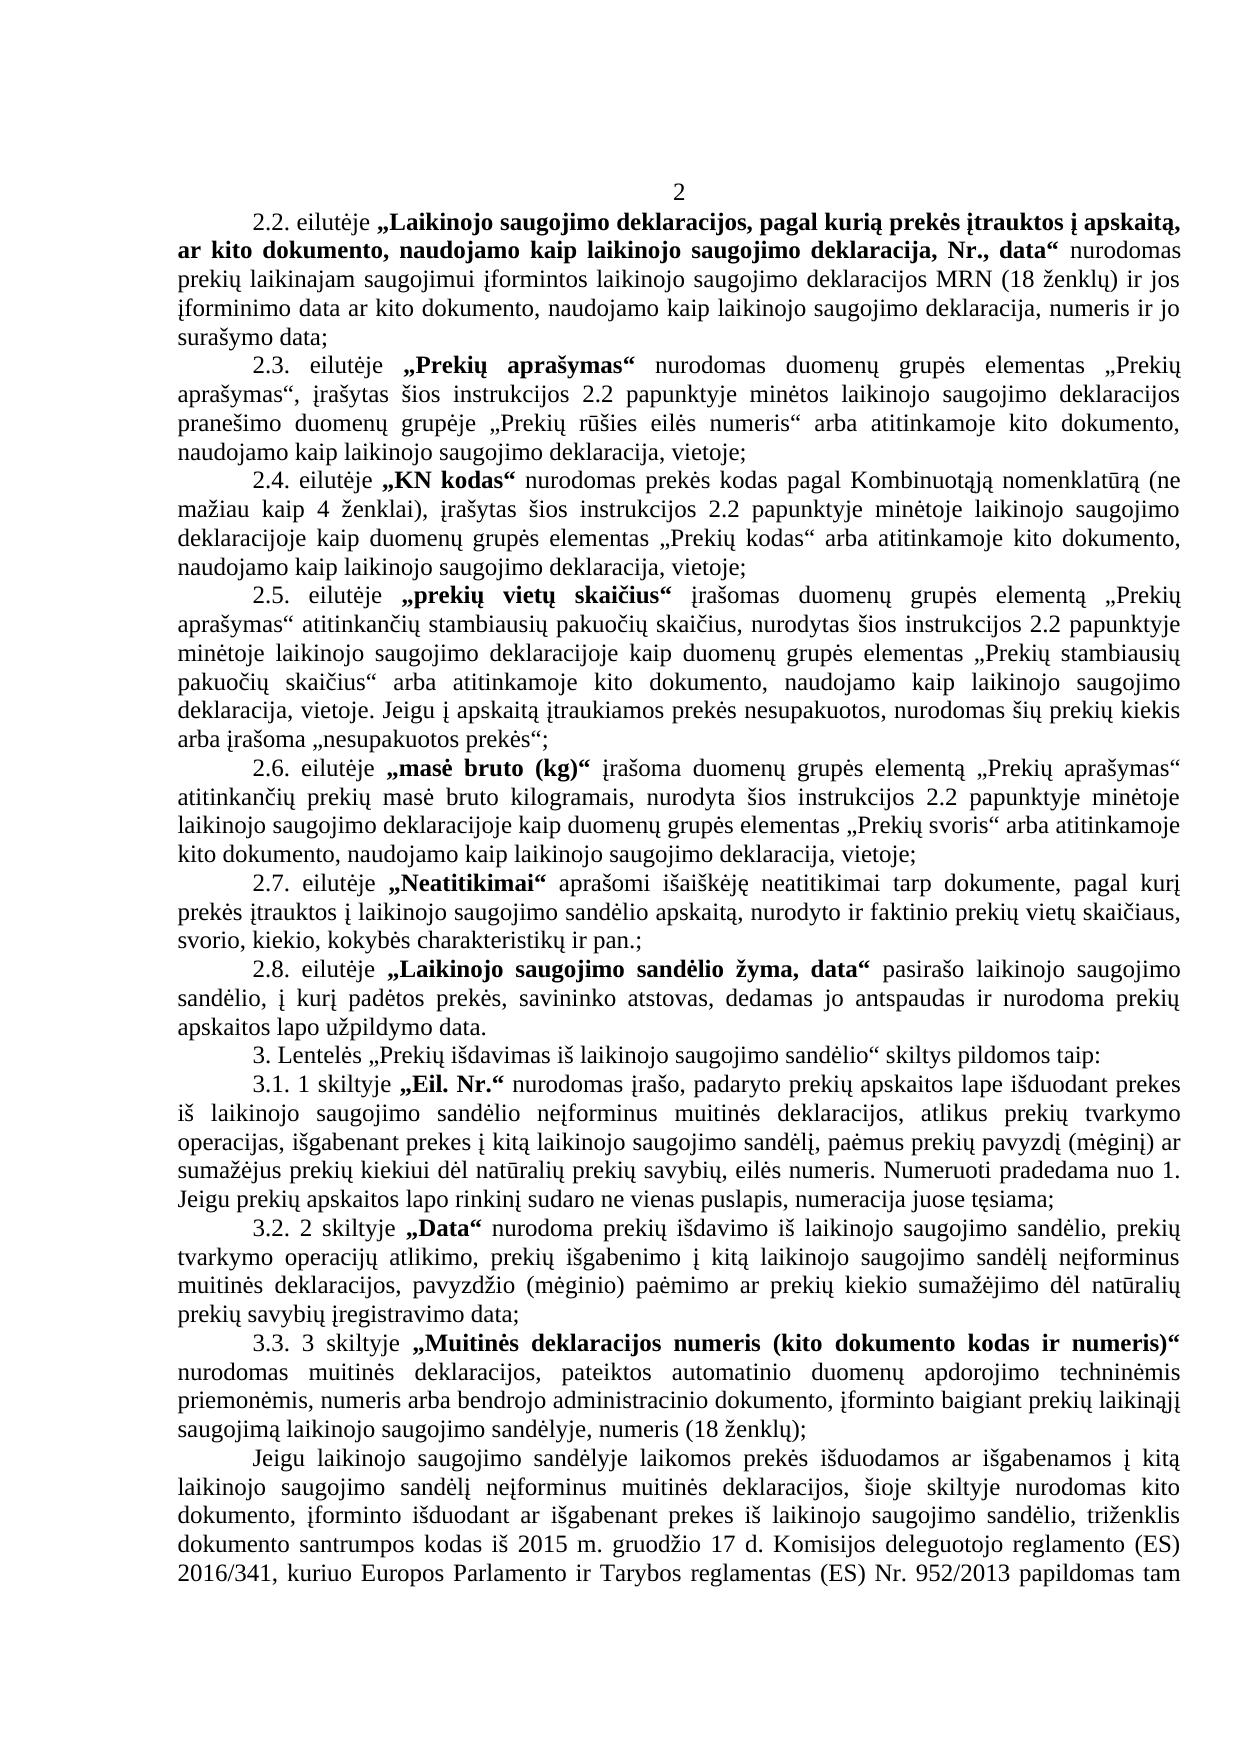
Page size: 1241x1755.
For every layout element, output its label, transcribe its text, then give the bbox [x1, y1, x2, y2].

text 2.5. eilutėje „prekių vietų skaičius“ įrašomas duomenų grupės elementą „Prekių aprašymas“ atitinkančių stambiausių pakuočių skaičius, nurodytas šios instrukcijos 2.2 papunktyje minėtoje laikinojo saugojimo deklaracijoje kaip duomenų grupės elementas „Prekių stambiausių pakuočių skaičius“ arba atitinkamoje kito dokumento, naudojamo kaip laikinojo saugojimo deklaracija, vietoje. Jeigu į apskaitą įtraukiamos prekės nesupakuotos, nurodomas šių prekių kiekis arba įrašoma „nesupakuotos prekės“; [177, 580, 1181, 753]
text 2.7. eilutėje „Neatitikimai“ aprašomi išaiškėję neatitikimai tarp dokumente, pagal kurį prekės įtrauktos į laikinojo saugojimo sandėlio apskaitą, nurodyto ir faktinio prekių vietų skaičiaus, svorio, kiekio, kokybės charakteristikų ir pan.; [177, 868, 1181, 954]
text 3.3. 3 skiltyje „Muitinės deklaracijos numeris (kito dokumento kodas ir numeris)“ nurodomas muitinės deklaracijos, pateiktos automatinio duomenų apdorojimo techninėmis priemonėmis, numeris arba bendrojo administracinio dokumento, įforminto baigiant prekių laikinąjį saugojimą laikinojo saugojimo sandėlyje, numeris (18 ženklų); [177, 1328, 1181, 1443]
text 2.8. eilutėje „Laikinojo saugojimo sandėlio žyma, data“ pasirašo laikinojo saugojimo sandėlio, į kurį padėtos prekės, savininko atstovas, dedamas jo antspaudas ir nurodoma prekių apskaitos lapo užpildymo data. [177, 954, 1181, 1040]
text 3.2. 2 skiltyje „Data“ nurodoma prekių išdavimo iš laikinojo saugojimo sandėlio, prekių tvarkymo operacijų atlikimo, prekių išgabenimo į kitą laikinojo saugojimo sandėlį neįforminus muitinės deklaracijos, pavyzdžio (mėginio) paėmimo ar prekių kiekio sumažėjimo dėl natūralių prekių savybių įregistravimo data; [177, 1213, 1181, 1328]
text Jeigu laikinojo saugojimo sandėlyje laikomos prekės išduodamos ar išgabenamos į kitą laikinojo saugojimo sandėlį neįforminus muitinės deklaracijos, šioje skiltyje nurodomas kito dokumento, įforminto išduodant ar išgabenant prekes iš laikinojo saugojimo sandėlio, triženklis dokumento santrumpos kodas iš 2015 m. gruodžio 17 d. Komisijos deleguotojo reglamento (ES) 2016/341, kuriuo Europos Parlamento ir Tarybos reglamentas (ES) Nr. 952/2013 papildomas tam [177, 1443, 1181, 1587]
text 3. Lentelės „Prekių išdavimas iš laikinojo saugojimo sandėlio“ skiltys pildomos taip: [177, 1040, 1181, 1069]
text 2.4. eilutėje „KN kodas“ nurodomas prekės kodas pagal Kombinuotąją nomenklatūrą (ne mažiau kaip 4 ženklai), įrašytas šios instrukcijos 2.2 papunktyje minėtoje laikinojo saugojimo deklaracijoje kaip duomenų grupės elementas „Prekių kodas“ arba atitinkamoje kito dokumento, naudojamo kaip laikinojo saugojimo deklaracija, vietoje; [177, 465, 1181, 580]
text 2.6. eilutėje „masė bruto (kg)“ įrašoma duomenų grupės elementą „Prekių aprašymas“ atitinkančių prekių masė bruto kilogramais, nurodyta šios instrukcijos 2.2 papunktyje minėtoje laikinojo saugojimo deklaracijoje kaip duomenų grupės elementas „Prekių svoris“ arba atitinkamoje kito dokumento, naudojamo kaip laikinojo saugojimo deklaracija, vietoje; [177, 753, 1181, 868]
text 2.3. eilutėje „Prekių aprašymas“ nurodomas duomenų grupės elementas „Prekių aprašymas“, įrašytas šios instrukcijos 2.2 papunktyje minėtos laikinojo saugojimo deklaracijos pranešimo duomenų grupėje „Prekių rūšies eilės numeris“ arba atitinkamoje kito dokumento, naudojamo kaip laikinojo saugojimo deklaracija, vietoje; [177, 350, 1181, 465]
text 3.1. 1 skiltyje „Eil. Nr.“ nurodomas įrašo, padaryto prekių apskaitos lape išduodant prekes iš laikinojo saugojimo sandėlio neįforminus muitinės deklaracijos, atlikus prekių tvarkymo operacijas, išgabenant prekes į kitą laikinojo saugojimo sandėlį, paėmus prekių pavyzdį (mėginį) ar sumažėjus prekių kiekiui dėl natūralių prekių savybių, eilės numeris. Numeruoti pradedama nuo 1. Jeigu prekių apskaitos lapo rinkinį sudaro ne vienas puslapis, numeracija juose tęsiama; [177, 1069, 1181, 1213]
text 2.2. eilutėje „Laikinojo saugojimo deklaracijos, pagal kurią prekės įtrauktos į apskaitą, ar kito dokumento, naudojamo kaip laikinojo saugojimo deklaracija, Nr., data“ nurodomas prekių laikinajam saugojimui įformintos laikinojo saugojimo deklaracijos MRN (18 ženklų) ir jos įforminimo data ar kito dokumento, naudojamo kaip laikinojo saugojimo deklaracija, numeris ir jo surašymo data; [177, 207, 1181, 350]
